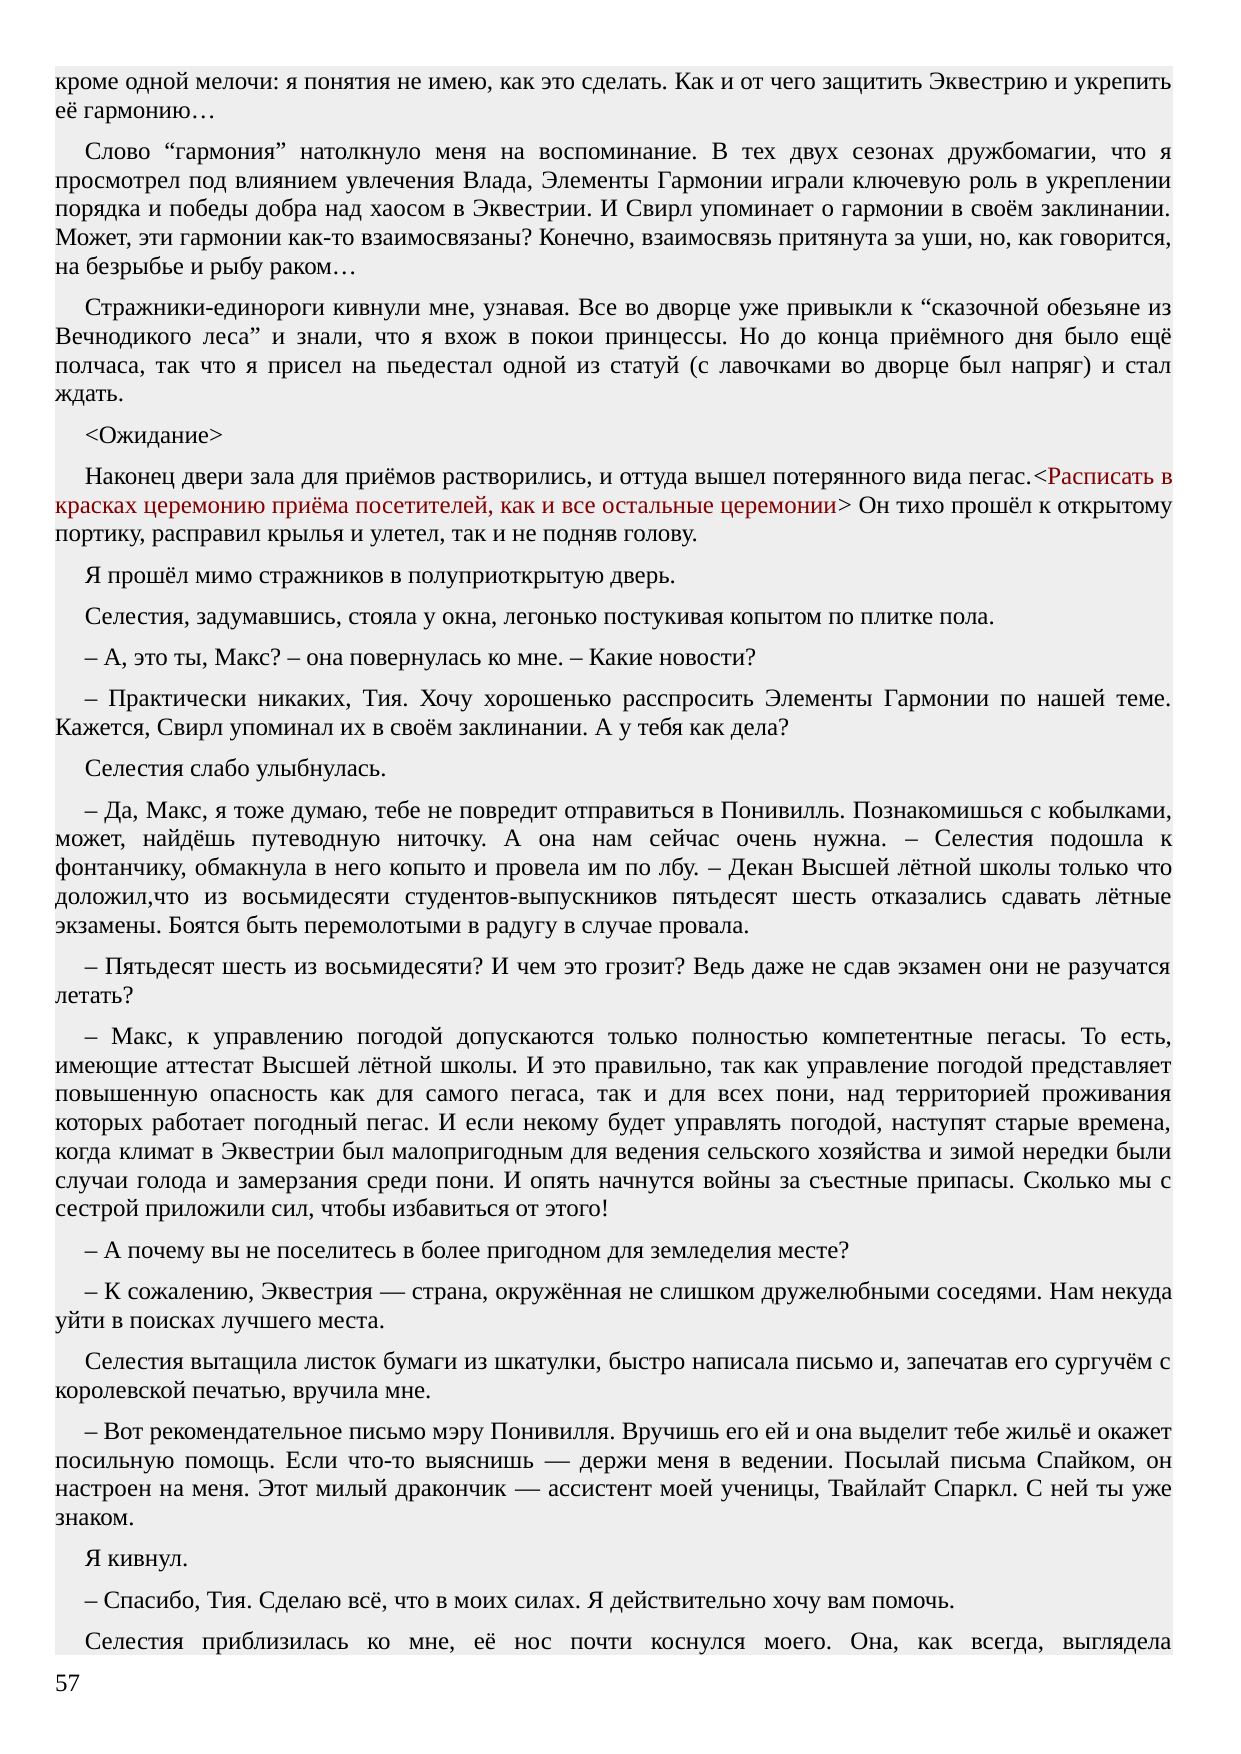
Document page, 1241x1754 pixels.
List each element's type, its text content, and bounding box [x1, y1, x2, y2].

text Селестия приблизилась ко мне, её нос почти коснулся моего. Она, как всегда, выглядела [55, 1626, 1173, 1655]
text кроме одной мелочи: я понятия не имею, как это сделать. Как и от чего защитить Эквестрию и укрепить её гармонию… [55, 66, 1173, 123]
text Наконец двери зала для приёмов растворились, и оттуда вышел потерянного вида пегас.<Расписать в красках церемонию приёма посетителей, как и все остальные церемонии> Он тихо прошёл к открытому портику, расправил крылья и улетел, так и не подняв голову. [55, 461, 1173, 547]
text – К сожалению, Эквестрия — страна, окружённая не слишком дружелюбными соседями. Нам некуда уйти в поисках лучшего места. [55, 1276, 1173, 1333]
text – Макс, к управлению погодой допускаются только полностью компетентные пегасы. То есть, имеющие аттестат Высшей лётной школы. И это правильно, так как управление погодой представляет повышенную опасность как для самого пегаса, так и для всех пони, над территорией проживания которых работает погодный пегас. И если некому будет управлять погодой, наступят старые времена, когда климат в Эквестрии был малопригодным для ведения сельского хозяйства и зимой нередки были случаи голода и замерзания среди пони. И опять начнутся войны за съестные припасы. Сколько мы с сестрой приложили сил, чтобы избавиться от этого! [55, 1021, 1173, 1222]
text Стражники-единороги кивнули мне, узнавая. Все во дворце уже привыкли к “сказочной обезьяне из Вечнодикого леса” и знали, что я вхож в покои принцессы. Но до конца приёмного дня было ещё полчаса, так что я присел на пьедестал одной из статуй (с лавочками во дворце был напряг) и стал ждать. [55, 292, 1173, 407]
text Слово “гармония” натолкнуло меня на воспоминание. В тех двух сезонах дружбомагии, что я просмотрел под влиянием увлечения Влада, Элементы Гармонии играли ключевую роль в укреплении порядка и победы добра над хаосом в Эквестрии. И Свирл упоминает о гармонии в своём заклинании. Может, эти гармонии как-то взаимосвязаны? Конечно, взаимосвязь притянута за уши, но, как говорится, на безрыбье и рыбу раком… [55, 136, 1173, 280]
text <Ожидание> [55, 420, 1173, 448]
text – Пятьдесят шесть из восьмидесяти? И чем это грозит? Ведь даже не сдав экзамен они не разучатся летать? [55, 951, 1173, 1008]
text – А почему вы не поселитесь в более пригодном для земледелия месте? [55, 1235, 1173, 1263]
text – Вот рекомендательное письмо мэру Понивилля. Вручишь его ей и она выделит тебе жильё и окажет посильную помощь. Если что-то выяснишь — держи меня в ведении. Посылай письма Спайком, он настроен на меня. Этот милый дракончик — ассистент моей ученицы, Твайлайт Спаркл. С ней ты уже знаком. [55, 1416, 1173, 1531]
text Селестия вытащила листок бумаги из шкатулки, быстро написала письмо и, запечатав его сургучём с королевской печатью, вручила мне. [55, 1346, 1173, 1403]
text Я кивнул. [55, 1543, 1173, 1572]
text Я прошёл мимо стражников в полуприоткрытую дверь. [55, 560, 1173, 588]
text – Спасибо, Тия. Сделаю всё, что в моих силах. Я действительно хочу вам помочь. [55, 1585, 1173, 1613]
text Селестия, задумавшись, стояла у окна, легонько постукивая копытом по плитке пола. [55, 601, 1173, 630]
text Селестия слабо улыбнулась. [55, 753, 1173, 782]
text – Практически никаких, Тия. Хочу хорошенько расспросить Элементы Гармонии по нашей теме. Кажется, Свирл упоминал их в своём заклинании. А у тебя как дела? [55, 683, 1173, 741]
text – Да, Макс, я тоже думаю, тебе не повредит отправиться в Понивилль. Познакомишься с кобылками, может, найдёшь путеводную ниточку. А она нам сейчас очень нужна. – Селестия подошла к фонтанчику, обмакнула в него копыто и провела им по лбу. – Декан Высшей лётной школы только что доложил,что из восьмидесяти студентов-выпускников пятьдесят шесть отказались сдавать лётные экзамены. Боятся быть перемолотыми в радугу в случае провала. [55, 795, 1173, 938]
text – А, это ты, Макс? – она повернулась ко мне. – Какие новости? [55, 642, 1173, 671]
